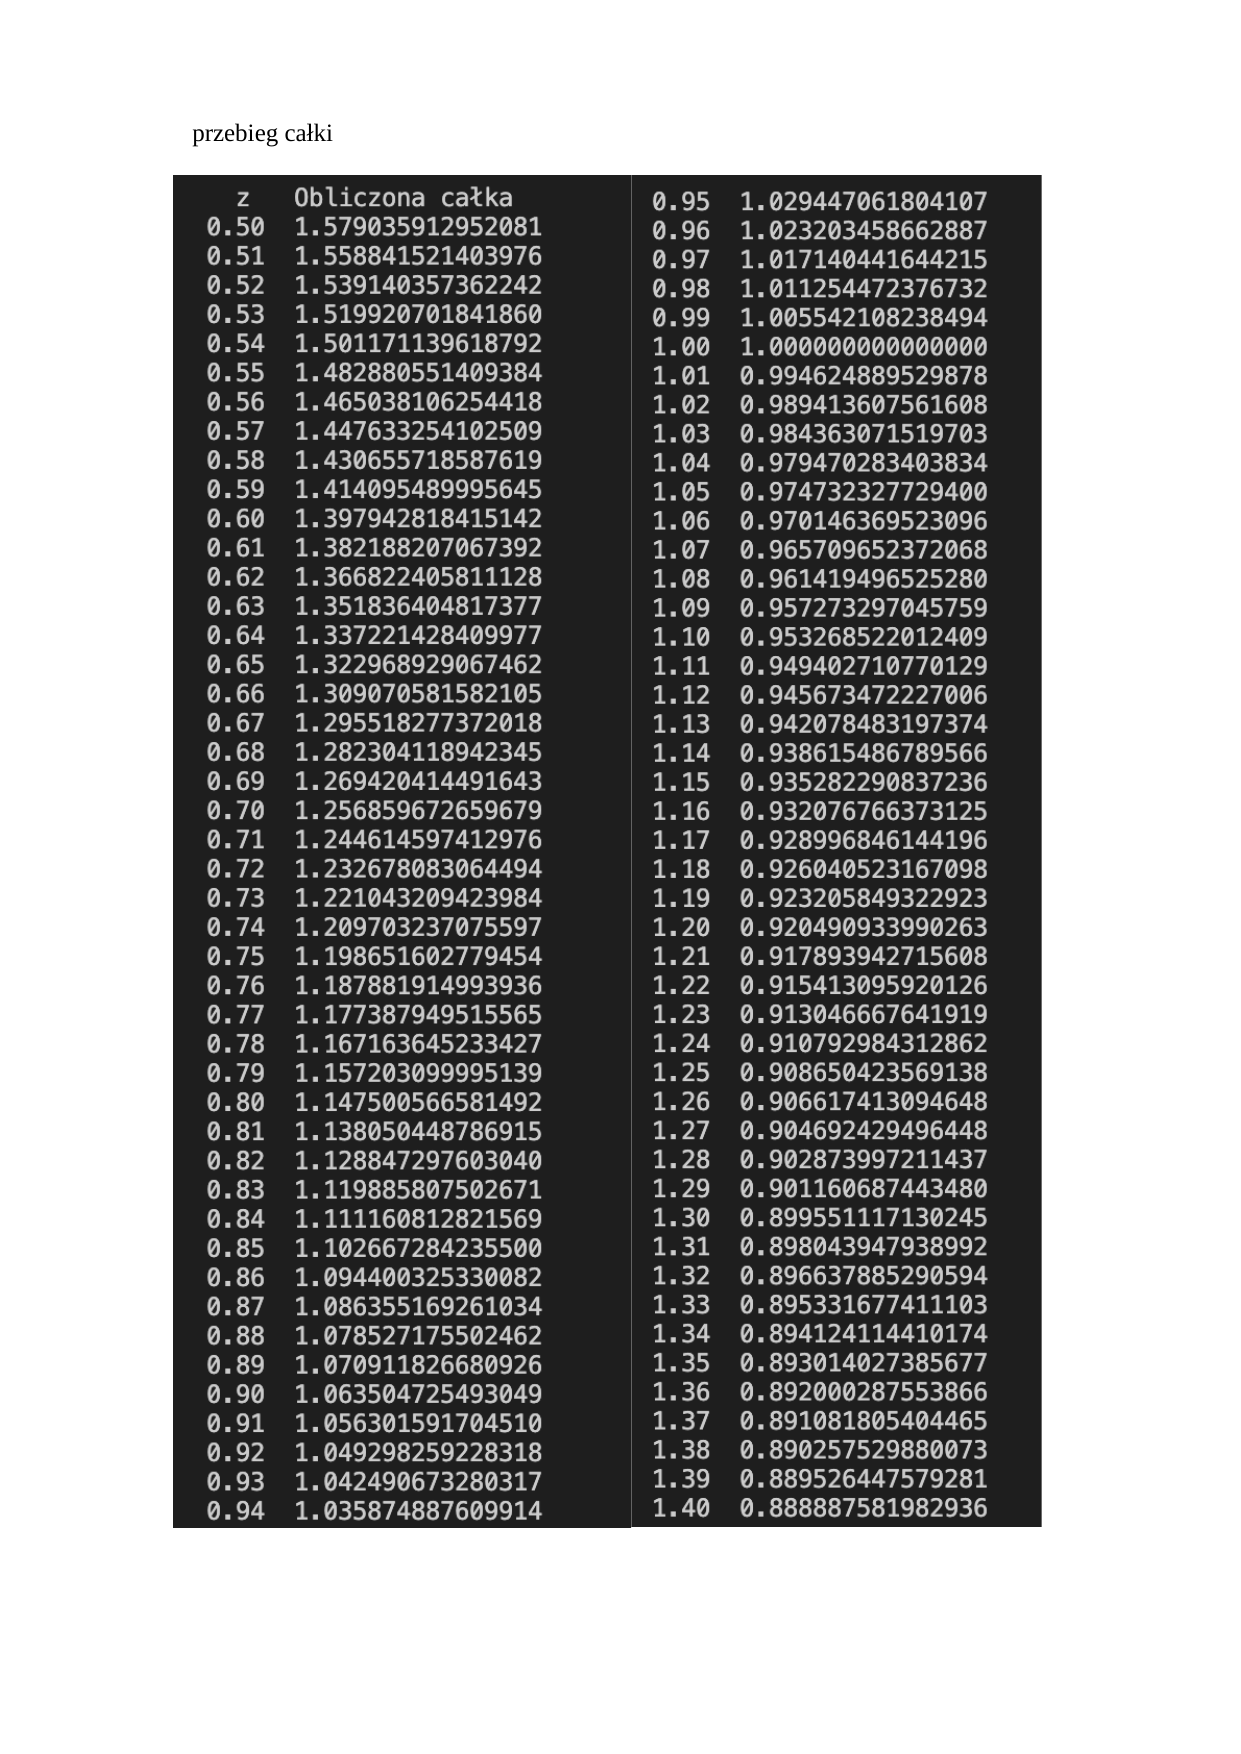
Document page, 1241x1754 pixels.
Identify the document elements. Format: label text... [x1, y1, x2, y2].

text przebieg całki [118, 118, 1122, 147]
picture [173, 175, 1042, 1528]
